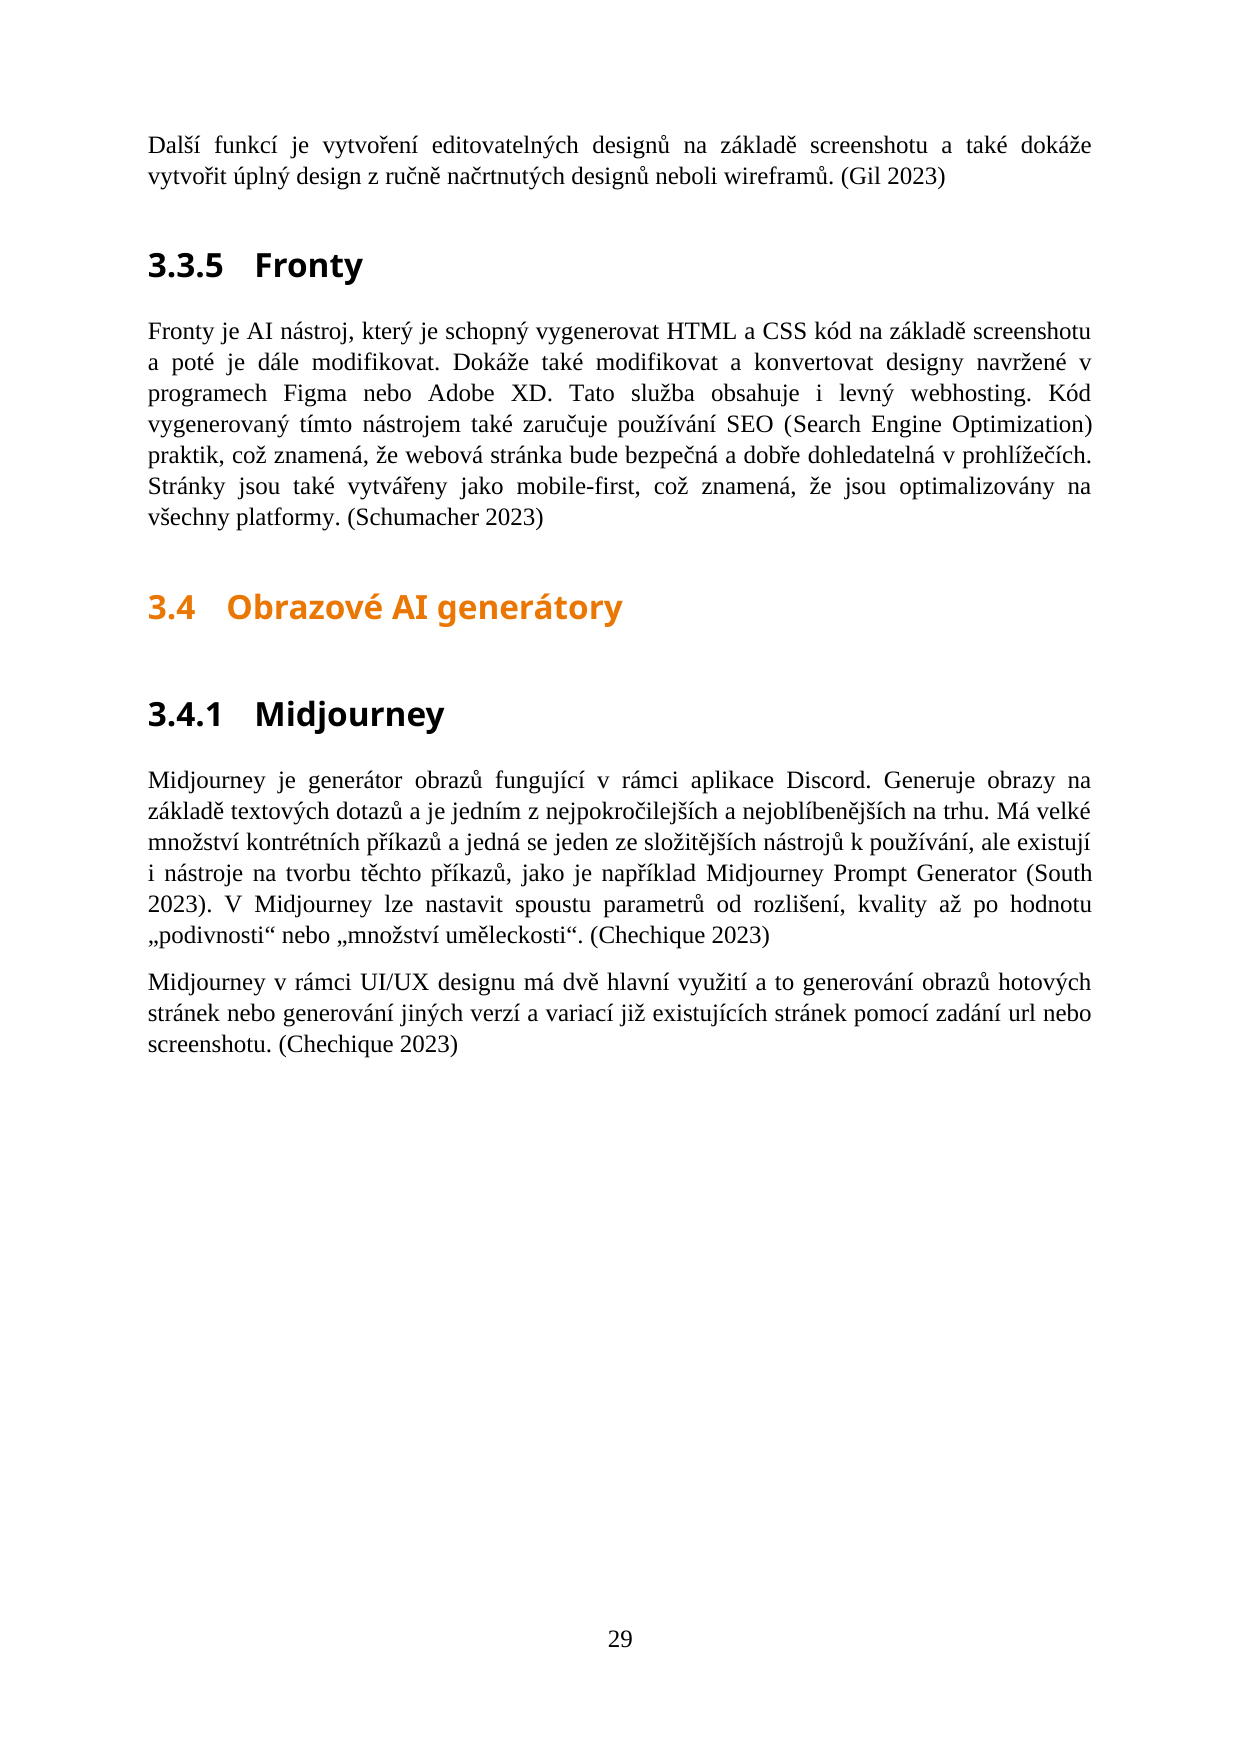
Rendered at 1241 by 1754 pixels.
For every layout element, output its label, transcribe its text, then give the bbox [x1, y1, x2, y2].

text Midjourney v rámci UI/UX designu má dvě hlavní využití a to generování obrazů hotových stránek nebo generování jiných verzí a variací již existujících stránek pomocí zadání url nebo screenshotu. (Chechique 2023) [148, 967, 1092, 1058]
text Fronty je AI nástroj, který je schopný vygenerovat HTML a CSS kód na základě screenshotu a poté je dále modifikovat. Dokáže také modifikovat a konvertovat designy navržené v programech Figma nebo Adobe XD. Tato služba obsahuje i levný webhosting. Kód vygenerovaný tímto nástrojem také zaručuje používání SEO (Search Engine Optimization) praktik, což znamená, že webová stránka bude bezpečná a dobře dohledatelná v prohlížečích. Stránky jsou také vytvářeny jako mobile-first, což znamená, že jsou optimalizovány na všechny platformy. (Schumacher 2023) [148, 316, 1092, 531]
text Další funkcí je vytvoření editovatelných designů na základě screenshotu a také dokáže vytvořit úplný design z ručně načrtnutých designů neboli wireframů. (Gil 2023) [148, 130, 1092, 190]
subtitle Fronty [148, 242, 1092, 288]
subtitle Midjourney [148, 691, 1092, 736]
text Midjourney je generátor obrazů fungující v rámci aplikace Discord. Generuje obrazy na základě textových dotazů a je jedním z nejpokročilejších a nejoblíbenějších na trhu. Má velké množství kontrétních příkazů a jedná se jeden ze složitějších nástrojů k používání, ale existují i nástroje na tvorbu těchto příkazů, jako je například Midjourney Prompt Generator (South 2023). V Midjourney lze nastavit spoustu parametrů od rozlišení, kvality až po hodnotu „podivnosti“ nebo „množství uměleckosti“. (Chechique 2023) [148, 765, 1092, 949]
subtitle Obrazové AI generátory [148, 583, 1092, 629]
